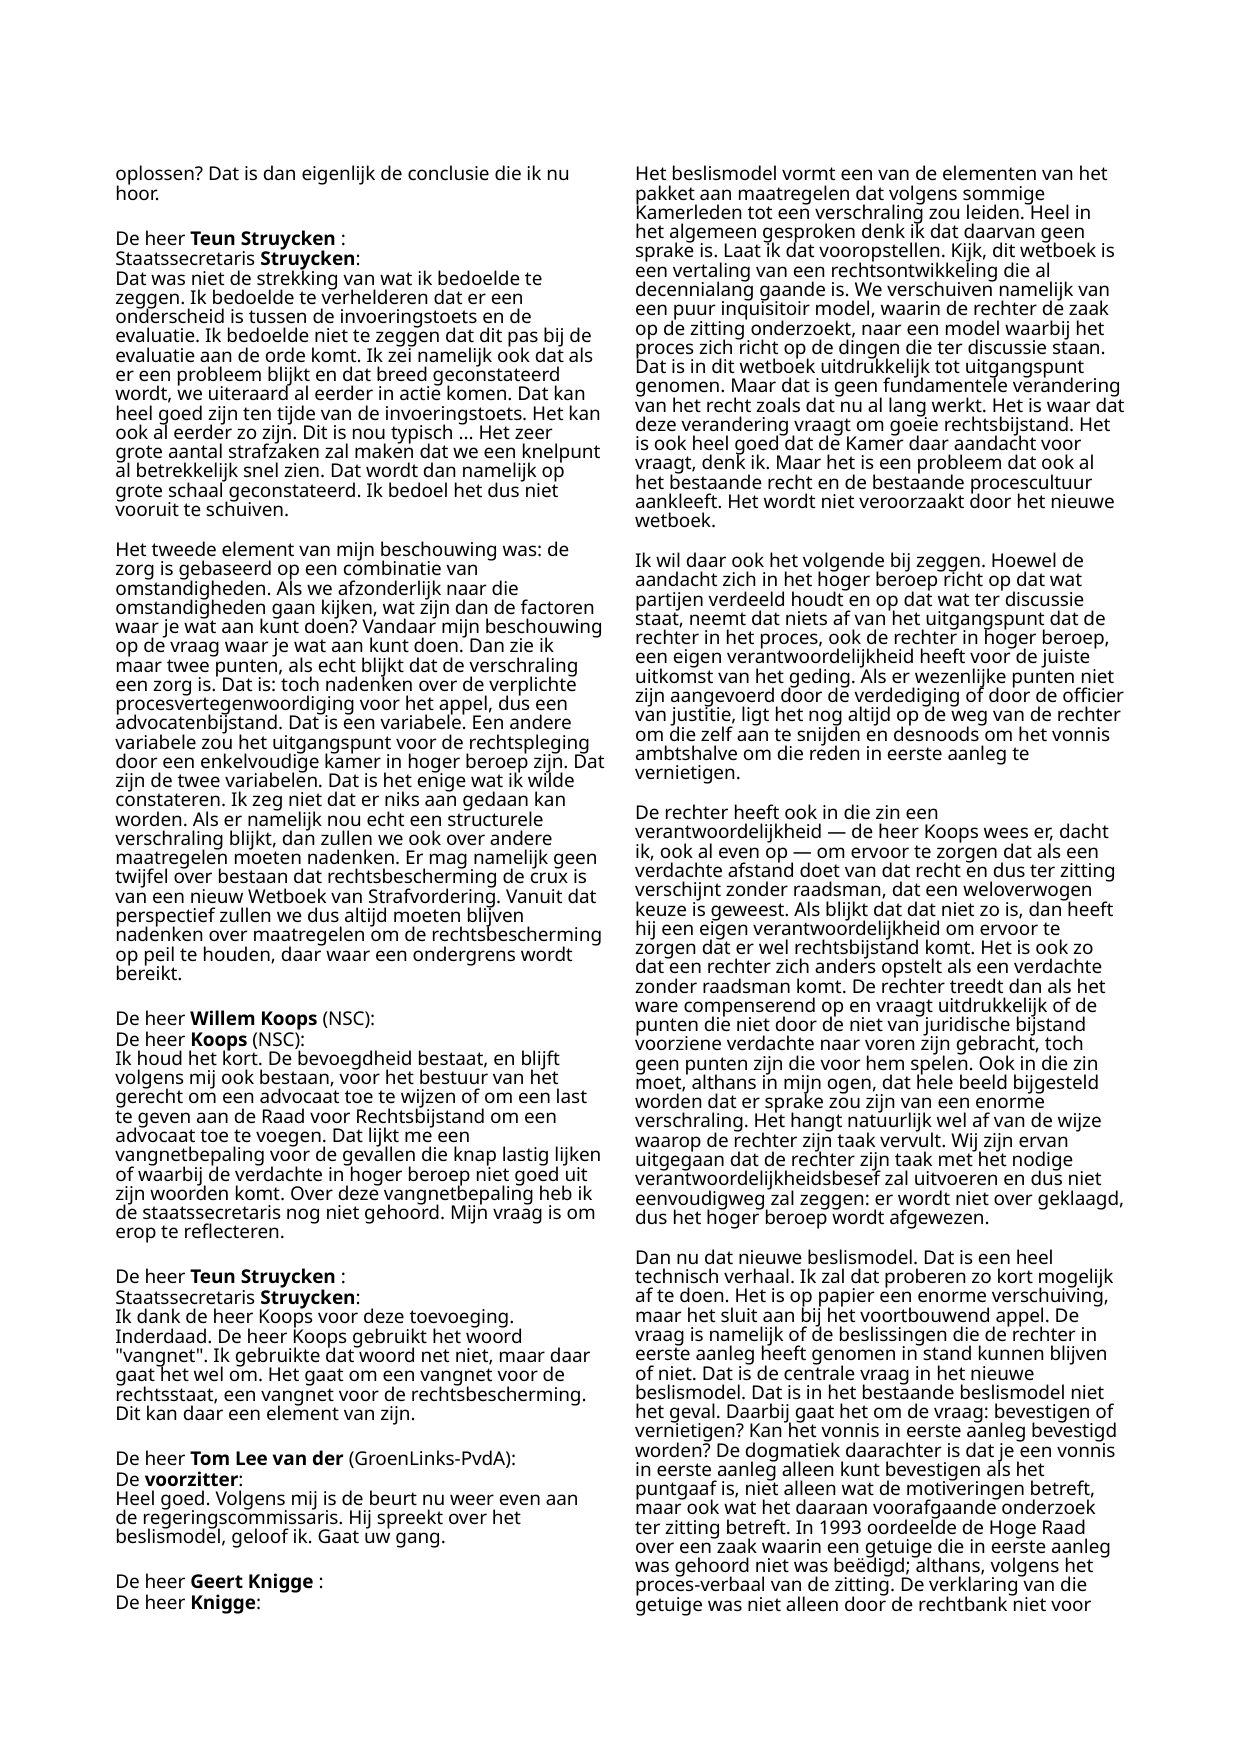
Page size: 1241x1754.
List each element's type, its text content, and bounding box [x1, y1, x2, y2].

text De voorzitter: [115, 1471, 605, 1490]
text De heer Teun Struycken : [115, 225, 605, 250]
text oplossen? Dat is dan eigenlijk de conclusie die ik nu hoor. [115, 165, 605, 204]
text De heer Geert Knigge : [115, 1569, 605, 1594]
text De heer Teun Struycken : [115, 1263, 605, 1289]
text Staatssecretaris Struycken: [115, 1289, 605, 1308]
text Ik wil daar ook het volgende bij zeggen. Hoewel de aandacht zich in het hoger beroep richt op dat wat partijen verdeeld houdt en op dat wat ter discussie staat, neemt dat niets af van het uitgangspunt dat de rechter in het proces, ook de rechter in hoger beroep, een eigen verantwoordelijkheid heeft voor de juiste uitkomst van het geding. Als er wezenlijke punten niet zijn aangevoerd door de verdediging of door de officier van justitie, ligt het nog altijd op de weg van de rechter om die zelf aan te snijden en desnoods om het vonnis ambtshalve om die reden in eerste aanleg te vernietigen. [635, 552, 1125, 783]
text Het beslismodel vormt een van de elementen van het pakket aan maatregelen dat volgens sommige Kamerleden tot een verschraling zou leiden. Heel in het algemeen gesproken denk ik dat daarvan geen sprake is. Laat ik dat vooropstellen. Kijk, dit wetboek is een vertaling van een rechtsontwikkeling die al decennialang gaande is. We verschuiven namelijk van een puur inquisitoir model, waarin de rechter de zaak op de zitting onderzoekt, naar een model waarbij het proces zich richt op de dingen die ter discussie staan. Dat is in dit wetboek uitdrukkelijk tot uitgangspunt genomen. Maar dat is geen fundamentele verandering van het recht zoals dat nu al lang werkt. Het is waar dat deze verandering vraagt om goeie rechtsbijstand. Het is ook heel goed dat de Kamer daar aandacht voor vraagt, denk ik. Maar het is een probleem dat ook al het bestaande recht en de bestaande procescultuur aankleeft. Het wordt niet veroorzaakt door het nieuwe wetboek. [635, 165, 1125, 531]
text De heer Koops (NSC): [115, 1031, 605, 1050]
text De heer Knigge: [115, 1594, 605, 1614]
text Dat was niet de strekking van wat ik bedoelde te zeggen. Ik bedoelde te verhelderen dat er een onderscheid is tussen de invoeringstoets en de evaluatie. Ik bedoelde niet te zeggen dat dit pas bij de evaluatie aan de orde komt. Ik zei namelijk ook dat als er een probleem blijkt en dat breed geconstateerd wordt, we uiteraard al eerder in actie komen. Dat kan heel goed zijn ten tijde van de invoeringstoets. Het kan ook al eerder zo zijn. Dit is nou typisch ... Het zeer grote aantal strafzaken zal maken dat we een knelpunt al betrekkelijk snel zien. Dat wordt dan namelijk op grote schaal geconstateerd. Ik bedoel het dus niet vooruit te schuiven. [115, 270, 605, 520]
text Dan nu dat nieuwe beslismodel. Dat is een heel technisch verhaal. Ik zal dat proberen zo kort mogelijk af te doen. Het is op papier een enorme verschuiving, maar het sluit aan bij het voortbouwend appel. De vraag is namelijk of de beslissingen die de rechter in eerste aanleg heeft genomen in stand kunnen blijven of niet. Dat is de centrale vraag in het nieuwe beslismodel. Dat is in het bestaande beslismodel niet het geval. Daarbij gaat het om de vraag: bevestigen of vernietigen? Kan het vonnis in eerste aanleg bevestigd worden? De dogmatiek daarachter is dat je een vonnis in eerste aanleg alleen kunt bevestigen als het puntgaaf is, niet alleen wat de motiveringen betreft, maar ook wat het daaraan voorafgaande onderzoek ter zitting betreft. In 1993 oordeelde de Hoge Raad over een zaak waarin een getuige die in eerste aanleg was gehoord niet was beëdigd; althans, volgens het proces-verbaal van de zitting. De verklaring van die getuige was niet alleen door de rechtbank niet voor [635, 1249, 1125, 1615]
text Het tweede element van mijn beschouwing was: de zorg is gebaseerd op een combinatie van omstandigheden. Als we afzonderlijk naar die omstandigheden gaan kijken, wat zijn dan de factoren waar je wat aan kunt doen? Vandaar mijn beschouwing op de vraag waar je wat aan kunt doen. Dan zie ik maar twee punten, als echt blijkt dat de verschraling een zorg is. Dat is: toch nadenken over de verplichte procesvertegenwoordiging voor het appel, dus een advocatenbijstand. Dat is een variabele. Een andere variabele zou het uitgangspunt voor de rechtspleging door een enkelvoudige kamer in hoger beroep zijn. Dat zijn de twee variabelen. Dat is het enige wat ik wilde constateren. Ik zeg niet dat er niks aan gedaan kan worden. Als er namelijk nou echt een structurele verschraling blijkt, dan zullen we ook over andere maatregelen moeten nadenken. Er mag namelijk geen twijfel over bestaan dat rechtsbescherming de crux is van een nieuw Wetboek van Strafvordering. Vanuit dat perspectief zullen we dus altijd moeten blijven nadenken over maatregelen om de rechtsbescherming op peil te houden, daar waar een ondergrens wordt bereikt. [115, 541, 605, 984]
text De heer Willem Koops (NSC): [115, 1005, 605, 1031]
text Staatssecretaris Struycken: [115, 250, 605, 270]
text De heer Tom Lee van der (GroenLinks-PvdA): [115, 1445, 605, 1471]
text Ik houd het kort. De bevoegdheid bestaat, en blijft volgens mij ook bestaan, voor het bestuur van het gerecht om een advocaat toe te wijzen of om een last te geven aan de Raad voor Rechtsbijstand om een advocaat toe te voegen. Dat lijkt me een vangnetbepaling voor de gevallen die knap lastig lijken of waarbij de verdachte in hoger beroep niet goed uit zijn woorden komt. Over deze vangnetbepaling heb ik de staatssecretaris nog niet gehoord. Mijn vraag is om erop te reflecteren. [115, 1050, 605, 1243]
text Ik dank de heer Koops voor deze toevoeging. Inderdaad. De heer Koops gebruikt het woord "vangnet". Ik gebruikte dat woord net niet, maar daar gaat het wel om. Het gaat om een vangnet voor de rechtsstaat, een vangnet voor de rechtsbescherming. Dit kan daar een element van zijn. [115, 1308, 605, 1424]
text Heel goed. Volgens mij is de beurt nu weer even aan de regeringscommissaris. Hij spreekt over het beslismodel, geloof ik. Gaat uw gang. [115, 1490, 605, 1548]
text De rechter heeft ook in die zin een verantwoordelijkheid — de heer Koops wees er, dacht ik, ook al even op — om ervoor te zorgen dat als een verdachte afstand doet van dat recht en dus ter zitting verschijnt zonder raadsman, dat een weloverwogen keuze is geweest. Als blijkt dat dat niet zo is, dan heeft hij een eigen verantwoordelijkheid om ervoor te zorgen dat er wel rechtsbijstand komt. Het is ook zo dat een rechter zich anders opstelt als een verdachte zonder raadsman komt. De rechter treedt dan als het ware compenserend op en vraagt uitdrukkelijk of de punten die niet door de niet van juridische bijstand voorziene verdachte naar voren zijn gebracht, toch geen punten zijn die voor hem spelen. Ook in die zin moet, althans in mijn ogen, dat hele beeld bijgesteld worden dat er sprake zou zijn van een enorme verschraling. Het hangt natuurlijk wel af van de wijze waarop de rechter zijn taak vervult. Wij zijn ervan uitgegaan dat de rechter zijn taak met het nodige verantwoordelijkheidsbesef zal uitvoeren en dus niet eenvoudigweg zal zeggen: er wordt niet over geklaagd, dus het hoger beroep wordt afgewezen. [635, 804, 1125, 1228]
